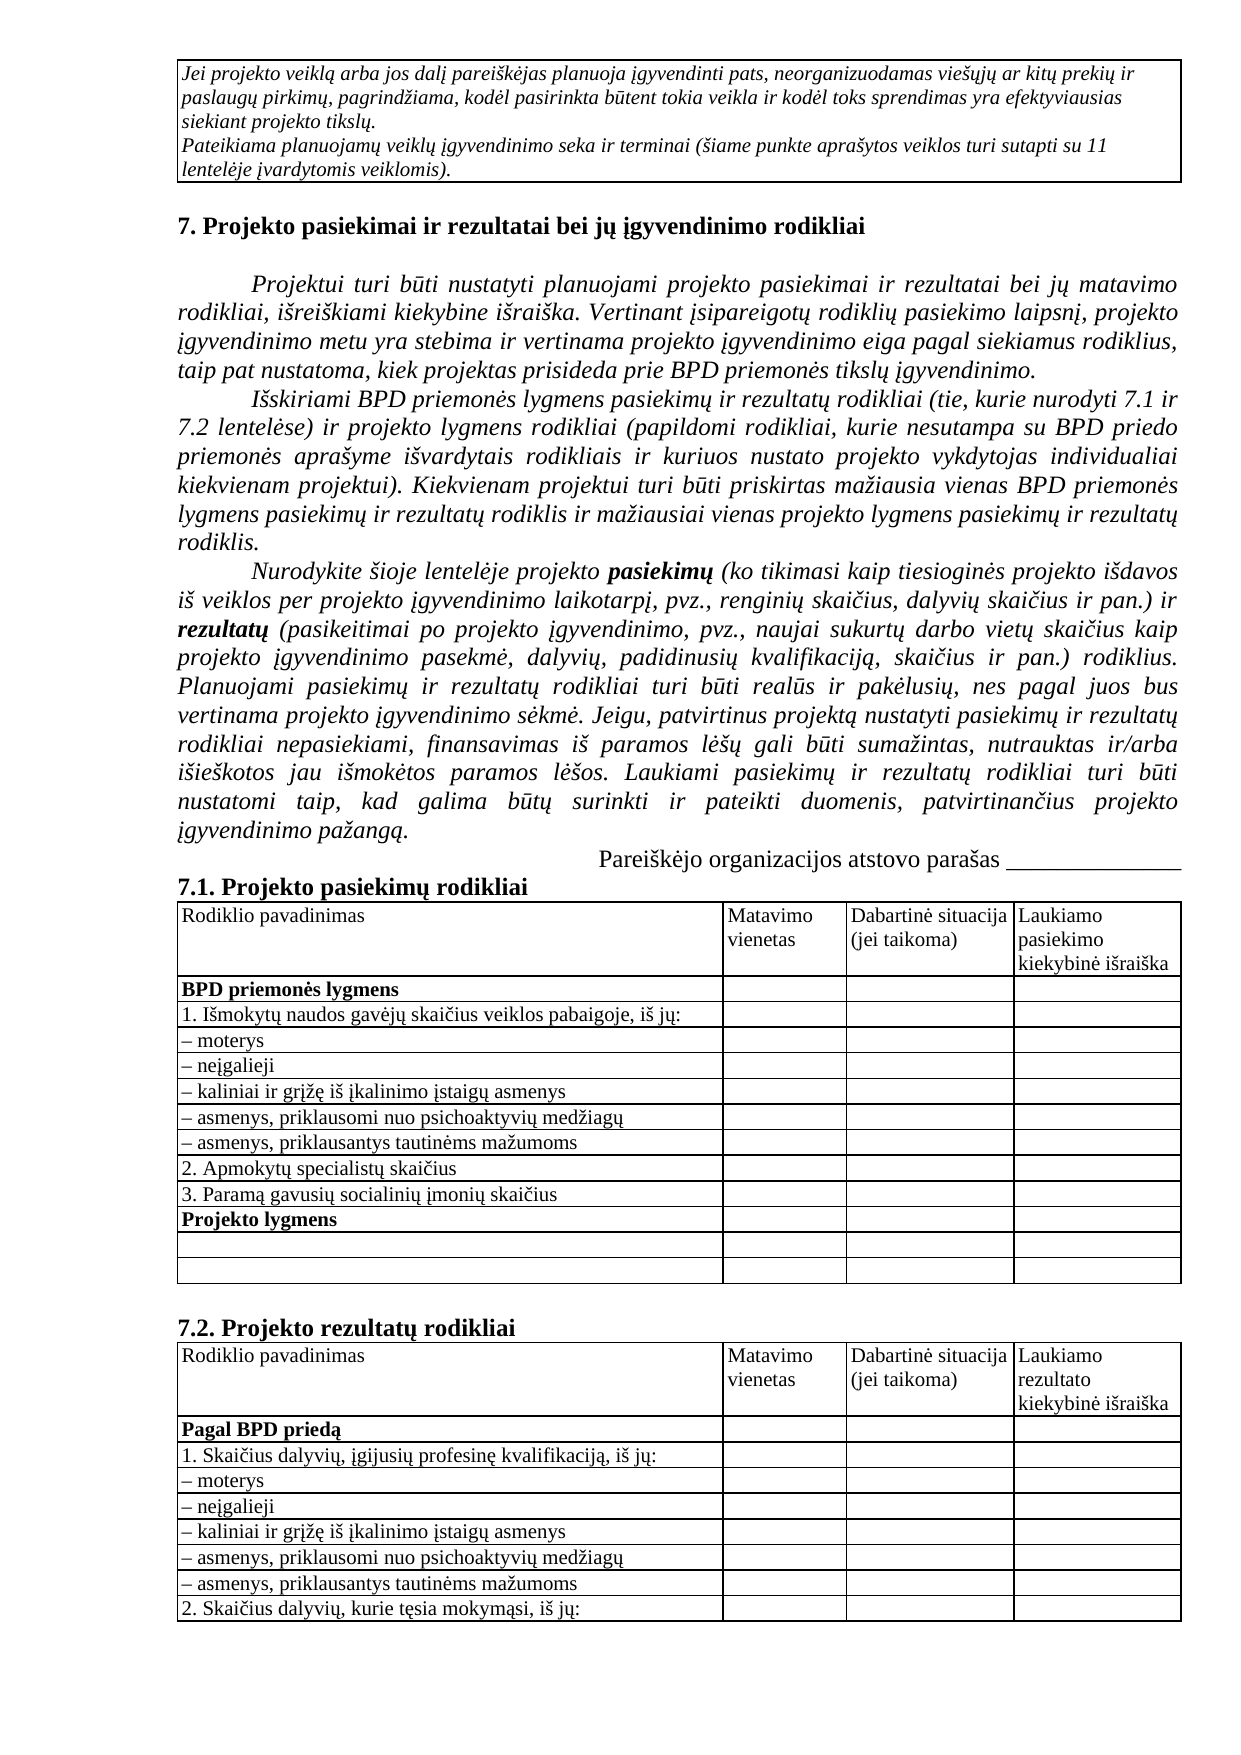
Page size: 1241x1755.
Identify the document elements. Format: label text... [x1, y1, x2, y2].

table_cell [724, 1207, 846, 1231]
table_cell [847, 1545, 1013, 1569]
table_cell [724, 1233, 846, 1257]
table_cell [724, 1182, 846, 1206]
text Išskiriami BPD priemonės lygmens pasiekimų ir rezultatų rodikliai (tie, kurie nurodyti 7.1 ir 7.2 lentelėse) ir projekto lygmens rodikliai (papildomi rodikliai, kurie nesutampa su BPD priedo priemonės aprašyme išvardytais rodikliais ir kuriuos nustato projekto vykdytojas individualiai kiekvienam projektui). Kiekvienam projektui turi būti priskirtas mažiausia vienas BPD priemonės lygmens pasiekimų ir rezultatų rodiklis ir mažiausiai vienas projekto lygmens pasiekimų ir rezultatų rodiklis. [177, 384, 1181, 556]
table_cell Pagal BPD priedą [178, 1417, 722, 1441]
table_cell BPD priemonės lygmens [178, 977, 722, 1001]
table_cell [724, 977, 846, 1001]
table_cell [847, 1520, 1013, 1543]
table_header Matavimo vienetas [724, 903, 846, 975]
table_cell [724, 1494, 846, 1518]
table_cell [724, 1520, 846, 1543]
table_cell – moterys [178, 1028, 722, 1052]
table_cell [847, 977, 1013, 1001]
table_cell 3. Paramą gavusių socialinių įmonių skaičius [178, 1182, 722, 1206]
table_cell – kaliniai ir grįžę iš įkalinimo įstaigų asmenys [178, 1079, 722, 1103]
table_header Rodiklio pavadinimas [178, 1343, 722, 1415]
text 7.1. Projekto pasiekimų rodikliai [177, 872, 1181, 901]
table_cell [1015, 1130, 1180, 1154]
table_cell [847, 1571, 1013, 1595]
table_cell – kaliniai ir grįžę iš įkalinimo įstaigų asmenys [178, 1520, 722, 1543]
table_cell [724, 1545, 846, 1569]
text Nurodykite šioje lentelėje projekto pasiekimų (ko tikimasi kaip tiesioginės projekto išdavos iš veiklos per projekto įgyvendinimo laikotarpį, pvz., renginių skaičius, dalyvių skaičius ir pan.) ir rezultatų (pasikeitimai po projekto įgyvendinimo, pvz., naujai sukurtų darbo vietų skaičius kaip projekto įgyvendinimo pasekmė, dalyvių, padidinusių kvalifikaciją, skaičius ir pan.) rodiklius. Planuojami pasiekimų ir rezultatų rodikliai turi būti realūs ir pakėlusių, nes pagal juos bus vertinama projekto įgyvendinimo sėkmė. Jeigu, patvirtinus projektą nustatyti pasiekimų ir rezultatų rodikliai nepasiekiami, finansavimas iš paramos lėšų gali būti sumažintas, nutrauktas ir/arba išieškotos jau išmokėtos paramos lėšos. Laukiami pasiekimų ir rezultatų rodikliai turi būti nustatomi taip, kad galima būtų surinkti ir pateikti duomenis, patvirtinančius projekto įgyvendinimo pažangą. [177, 556, 1181, 844]
table_cell [724, 1468, 846, 1492]
table_cell – asmenys, priklausomi nuo psichoaktyvių medžiagų [178, 1105, 722, 1129]
table_cell [1015, 1028, 1180, 1052]
table_cell [1015, 1105, 1180, 1129]
table_cell [847, 1207, 1013, 1231]
text 7. Projekto pasiekimai ir rezultatai bei jų įgyvendinimo rodikliai [177, 211, 1181, 240]
table_header Dabartinė situacija (jei taikoma) [847, 903, 1013, 975]
table_cell [1015, 1596, 1180, 1620]
table_cell [178, 1233, 722, 1257]
table_cell – neįgalieji [178, 1053, 722, 1077]
table_cell [1015, 1258, 1180, 1282]
table_cell [1015, 1443, 1180, 1467]
table_cell [847, 1002, 1013, 1026]
table_cell [1015, 1156, 1180, 1180]
table_cell [847, 1596, 1013, 1620]
table_header Matavimo vienetas [724, 1343, 846, 1415]
table_cell [1015, 1520, 1180, 1543]
table_cell [1015, 1182, 1180, 1206]
table_cell – asmenys, priklausantys tautinėms mažumoms [178, 1130, 722, 1154]
table_cell [847, 1494, 1013, 1518]
table_cell [1015, 1002, 1180, 1026]
table_cell [847, 1182, 1013, 1206]
table_cell [847, 1028, 1013, 1052]
table_cell [1015, 1417, 1180, 1441]
table_cell 1. Išmokytų naudos gavėjų skaičius veiklos pabaigoje, iš jų: [178, 1002, 722, 1026]
table_cell [1015, 1545, 1180, 1569]
table_cell [1015, 1207, 1180, 1231]
table_cell [847, 1443, 1013, 1467]
table_cell [1015, 1233, 1180, 1257]
table_cell [847, 1130, 1013, 1154]
table_cell [847, 1258, 1013, 1282]
table_cell [724, 1596, 846, 1620]
table_cell [1015, 1468, 1180, 1492]
table_cell [847, 1233, 1013, 1257]
table_cell [724, 1105, 846, 1129]
table_cell – asmenys, priklausomi nuo psichoaktyvių medžiagų [178, 1545, 722, 1569]
text Pareiškėjo organizacijos atstovo parašas ______________ [177, 844, 1181, 872]
table_cell [724, 1028, 846, 1052]
table_cell [847, 1105, 1013, 1129]
table_cell 2. Apmokytų specialistų skaičius [178, 1156, 722, 1180]
table_cell [724, 1156, 846, 1180]
text 7.2. Projekto rezultatų rodikliai [177, 1313, 1181, 1342]
table_cell [1015, 1571, 1180, 1595]
table_cell [847, 1156, 1013, 1180]
table_header Dabartinė situacija (jei taikoma) [847, 1343, 1013, 1415]
table_cell 2. Skaičius dalyvių, kurie tęsia mokymąsi, iš jų: [178, 1596, 722, 1620]
table_cell [724, 1130, 846, 1154]
table_cell [847, 1053, 1013, 1077]
table_cell [1015, 977, 1180, 1001]
table_cell – moterys [178, 1468, 722, 1492]
table_cell [724, 1571, 846, 1595]
table_cell [178, 1258, 722, 1282]
text Projektui turi būti nustatyti planuojami projekto pasiekimai ir rezultatai bei jų matavimo rodikliai, išreiškiami kiekybine išraiška. Vertinant įsipareigotų rodiklių pasiekimo laipsnį, projekto įgyvendinimo metu yra stebima ir vertinama projekto įgyvendinimo eiga pagal siekiamus rodiklius, taip pat nustatoma, kiek projektas prisideda prie BPD priemonės tikslų įgyvendinimo. [177, 269, 1181, 384]
table_cell [847, 1079, 1013, 1103]
table_cell [724, 1053, 846, 1077]
table_cell [1015, 1494, 1180, 1518]
table_cell 1. Skaičius dalyvių, įgijusių profesinę kvalifikaciją, iš jų: [178, 1443, 722, 1467]
table_cell [724, 1258, 846, 1282]
table_header Jei projekto veiklą arba jos dalį pareiškėjas planuoja įgyvendinti pats, neorganizuodamas viešųjų ar kitų prekių ir paslaugų pirkimų, pagrindžiama, kodėl pasirinkta būtent tokia veikla ir kodėl toks sprendimas yra efektyviausias siekiant projekto tikslų. Pateikiama planuojamų veiklų įgyvendinimo seka ir terminai (šiame punkte aprašytos veiklos turi sutapti su 11 lentelėje įvardytomis veiklomis). [178, 61, 1180, 181]
table_cell [724, 1079, 846, 1103]
table_cell [724, 1443, 846, 1467]
table_header Laukiamo pasiekimo kiekybinė išraiška [1015, 903, 1180, 975]
table_cell Projekto lygmens [178, 1207, 722, 1231]
table_cell [1015, 1079, 1180, 1103]
table_cell – neįgalieji [178, 1494, 722, 1518]
table_cell [847, 1468, 1013, 1492]
table_header Rodiklio pavadinimas [178, 903, 722, 975]
table_cell [847, 1417, 1013, 1441]
table_header Laukiamo rezultato kiekybinė išraiška [1015, 1343, 1180, 1415]
table_cell [724, 1002, 846, 1026]
table_cell – asmenys, priklausantys tautinėms mažumoms [178, 1571, 722, 1595]
table_cell [1015, 1053, 1180, 1077]
table_cell [724, 1417, 846, 1441]
